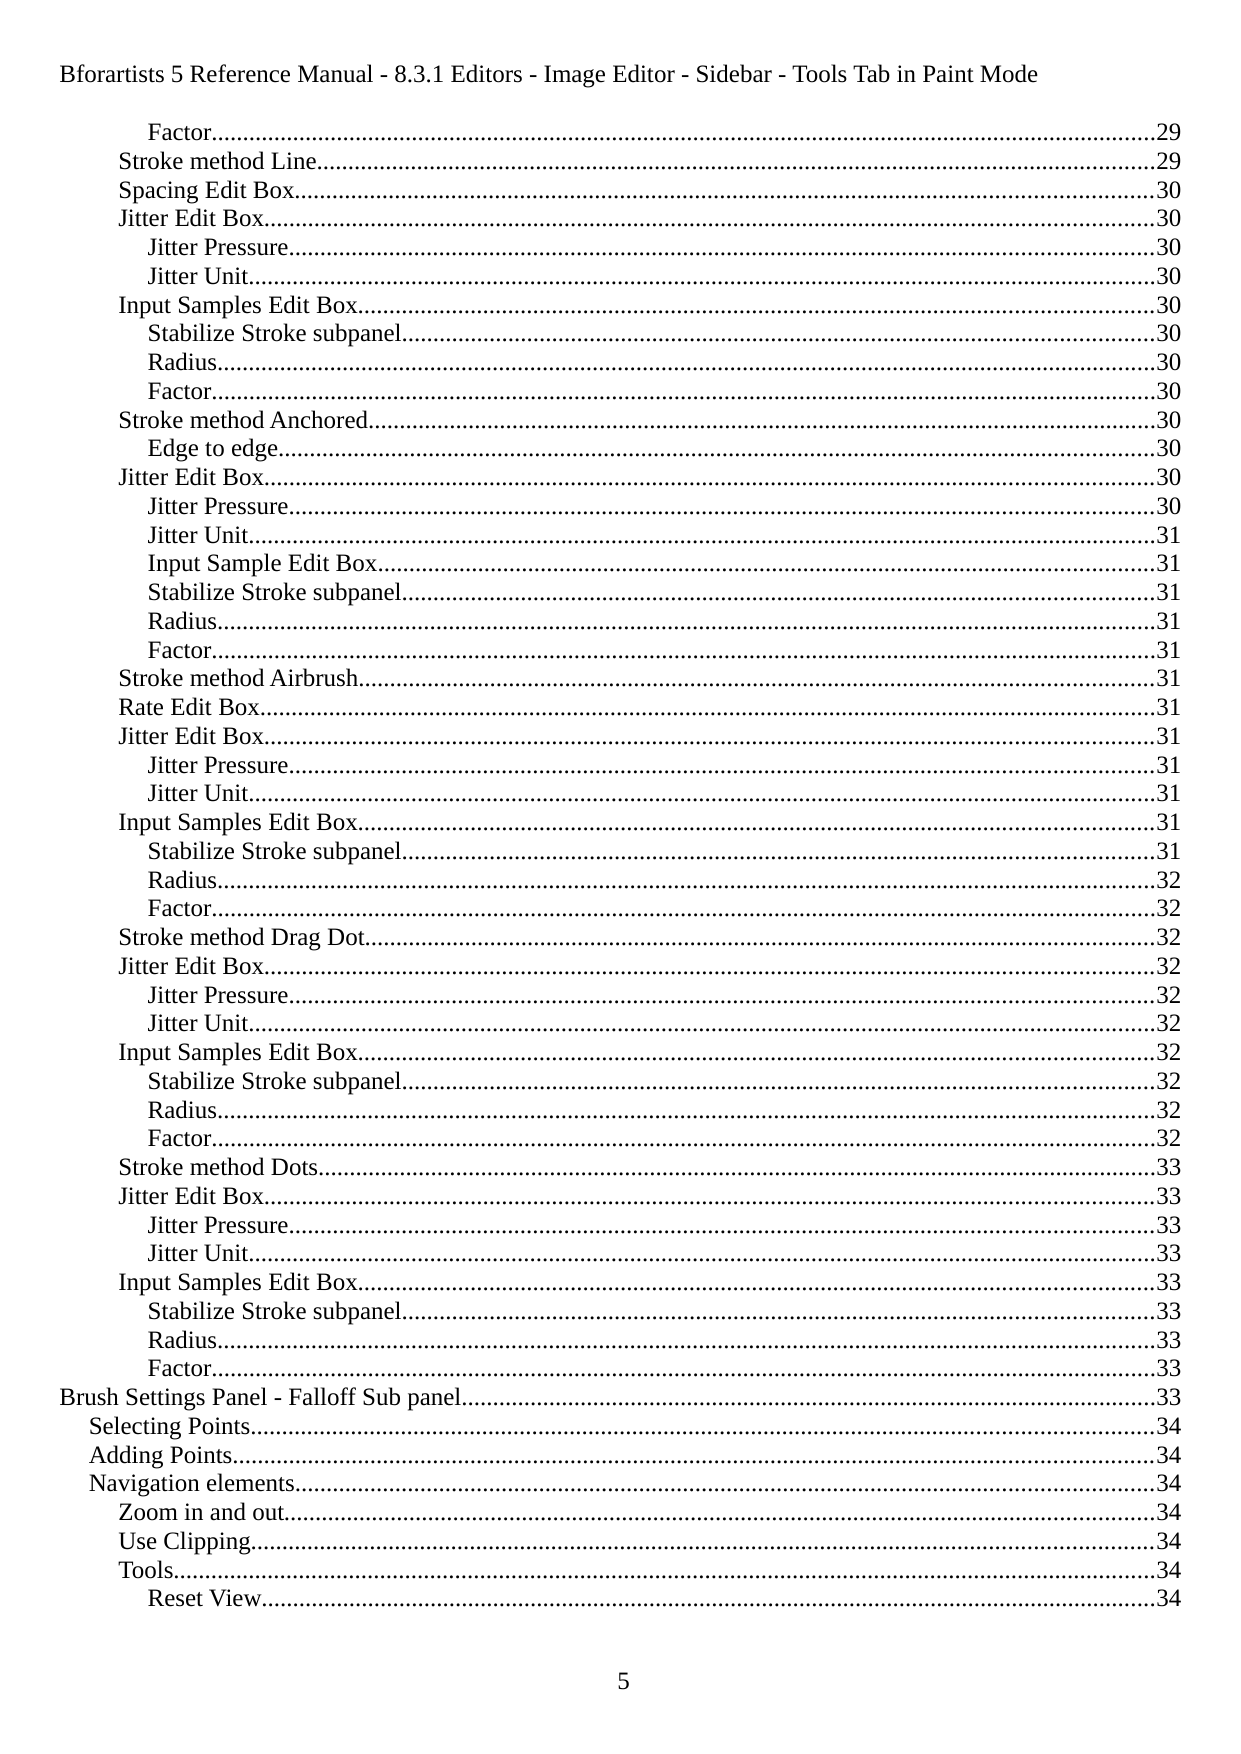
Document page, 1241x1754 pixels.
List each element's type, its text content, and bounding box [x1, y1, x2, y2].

text Radius 32 [147, 1095, 1181, 1123]
text Jitter Edit Box 33 [118, 1181, 1181, 1210]
text Jitter Unit 31 [147, 520, 1181, 548]
text Factor 30 [147, 376, 1181, 405]
text Jitter Pressure 30 [147, 232, 1181, 261]
text Stroke method Line 29 [118, 146, 1181, 175]
text Input Samples Edit Box 30 [118, 290, 1181, 318]
text Adding Points 34 [88, 1440, 1181, 1468]
text Spacing Edit Box 30 [118, 175, 1181, 203]
text Input Sample Edit Box 31 [147, 548, 1181, 577]
text Zoom in and out 34 [118, 1497, 1181, 1526]
text Stabilize Stroke subpanel 33 [147, 1296, 1181, 1325]
text Stroke method Airbrush 31 [118, 663, 1181, 692]
text Radius 33 [147, 1325, 1181, 1353]
text Stabilize Stroke subpanel 31 [147, 577, 1181, 606]
text Jitter Unit 30 [147, 261, 1181, 290]
text Rate Edit Box 31 [118, 692, 1181, 721]
text Radius 30 [147, 347, 1181, 376]
text Navigation elements 34 [88, 1468, 1181, 1497]
text Edge to edge 30 [147, 433, 1181, 462]
text Factor 31 [147, 635, 1181, 663]
text Reset View 34 [147, 1583, 1181, 1612]
text Brush Settings Panel - Falloff Sub panel 33 [59, 1382, 1181, 1411]
text Factor 32 [147, 1123, 1181, 1152]
text Use Clipping 34 [118, 1526, 1181, 1555]
text Jitter Pressure 31 [147, 750, 1181, 778]
text Jitter Edit Box 30 [118, 203, 1181, 232]
text Stroke method Dots 33 [118, 1152, 1181, 1181]
text Selecting Points 34 [88, 1411, 1181, 1440]
text Jitter Edit Box 30 [118, 462, 1181, 491]
text Jitter Unit 31 [147, 778, 1181, 807]
text Jitter Edit Box 32 [118, 951, 1181, 980]
text Factor 32 [147, 893, 1181, 922]
text Jitter Unit 33 [147, 1238, 1181, 1267]
text Jitter Pressure 30 [147, 491, 1181, 520]
text Stabilize Stroke subpanel 31 [147, 836, 1181, 865]
text Stroke method Anchored 30 [118, 405, 1181, 433]
text Jitter Edit Box 31 [118, 721, 1181, 750]
text Factor 33 [147, 1353, 1181, 1382]
text Factor 29 [147, 117, 1181, 146]
text Radius 31 [147, 606, 1181, 635]
text Jitter Unit 32 [147, 1008, 1181, 1037]
text Tools 34 [118, 1555, 1181, 1583]
text Input Samples Edit Box 33 [118, 1267, 1181, 1296]
text Stabilize Stroke subpanel 32 [147, 1066, 1181, 1095]
text Jitter Pressure 33 [147, 1210, 1181, 1238]
text Stroke method Drag Dot 32 [118, 922, 1181, 951]
text Input Samples Edit Box 31 [118, 807, 1181, 836]
text Radius 32 [147, 865, 1181, 893]
text Jitter Pressure 32 [147, 980, 1181, 1008]
text Stabilize Stroke subpanel 30 [147, 318, 1181, 347]
text Input Samples Edit Box 32 [118, 1037, 1181, 1066]
